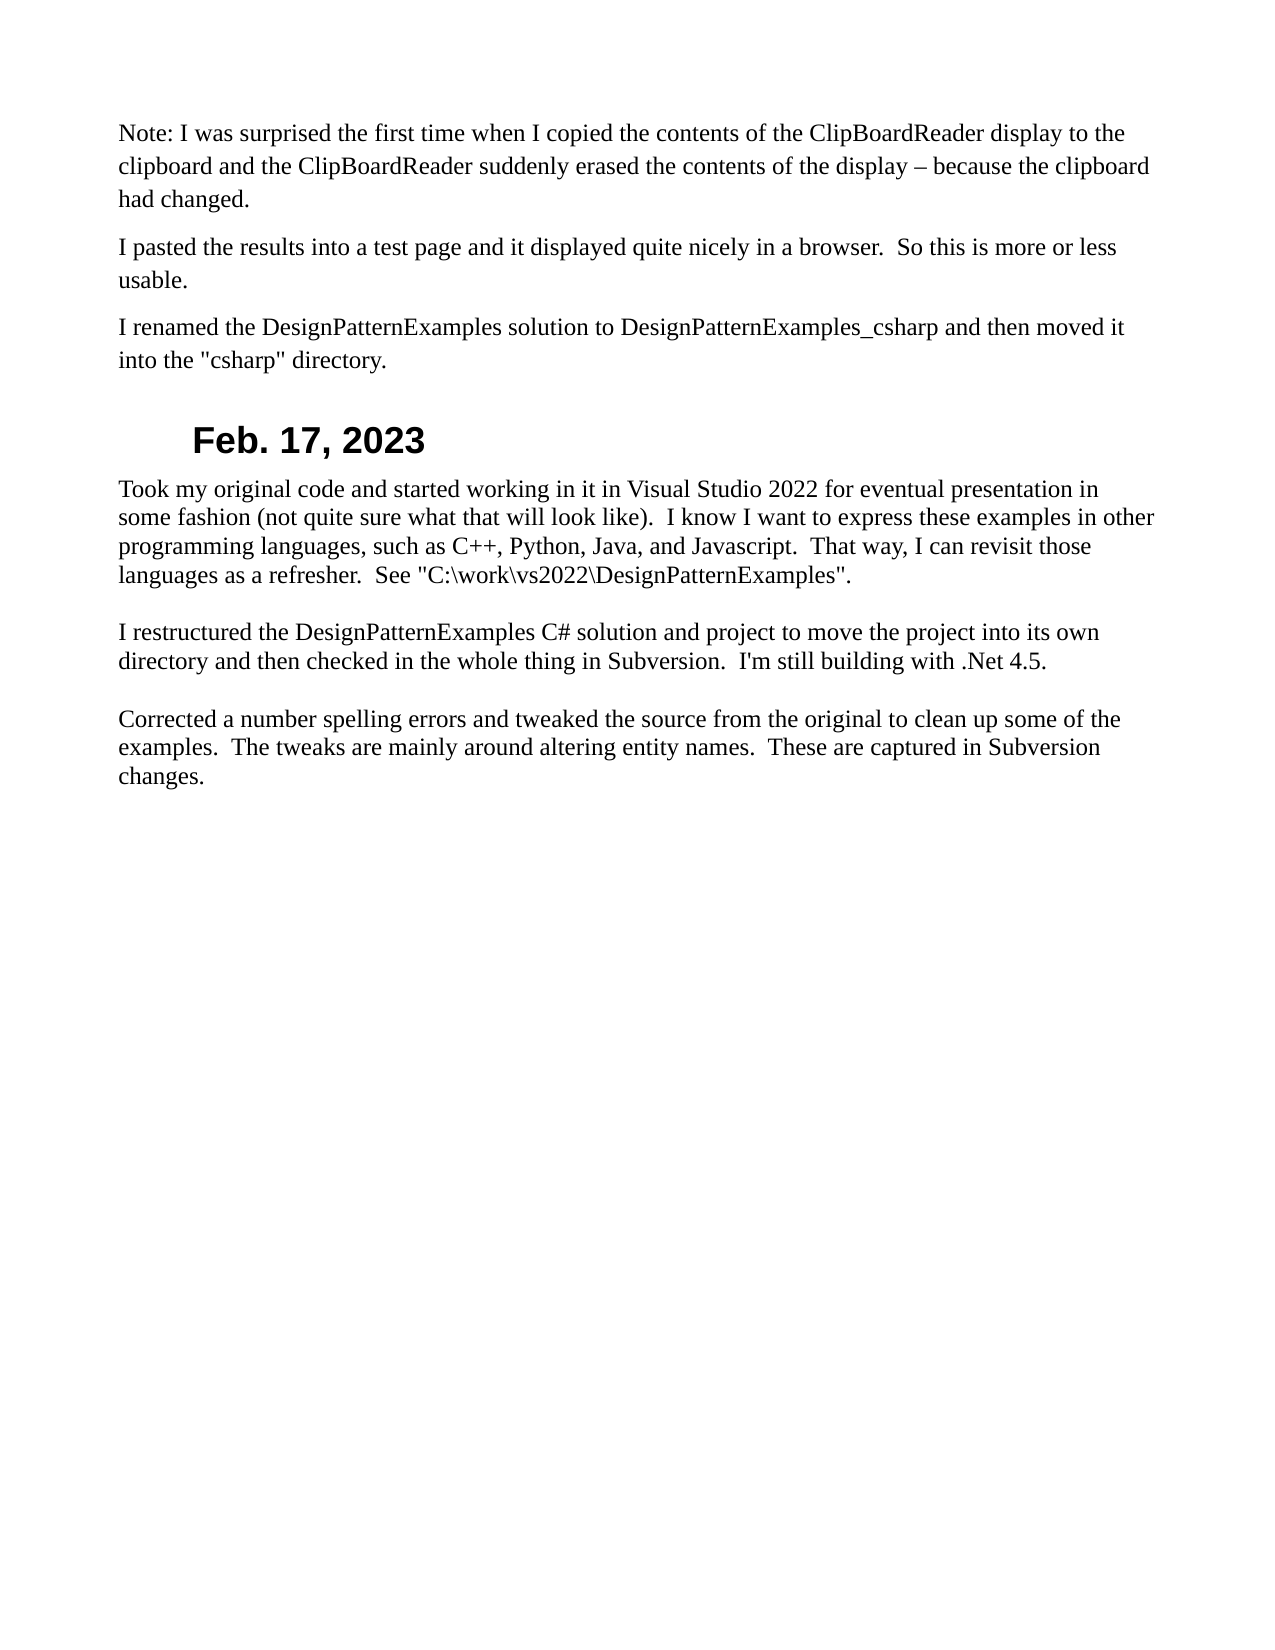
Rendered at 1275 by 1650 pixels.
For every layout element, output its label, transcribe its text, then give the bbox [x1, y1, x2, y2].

text I renamed the DesignPatternExamples solution to DesignPatternExamples_csharp and then moved it into the "csharp" directory. [118, 312, 1157, 374]
subtitle Feb. 17, 2023 [118, 418, 1157, 461]
text I pasted the results into a test page and it displayed quite nicely in a browser. So this is more or less usable. [118, 232, 1157, 293]
text Took my original code and started working in it in Visual Studio 2022 for eventual presentation in some fashion (not quite sure what that will look like). I know I want to express these examples in other programming languages, such as C++, Python, Java, and Javascript. That way, I can revisit those languages as a refresher. See "C:\work\vs2022\DesignPatternExamples". [118, 474, 1157, 589]
text I restructured the DesignPatternExamples C# solution and project to move the project into its own directory and then checked in the whole thing in Subversion. I'm still building with .Net 4.5. [118, 617, 1157, 675]
text Corrected a number spelling errors and tweaked the source from the original to clean up some of the examples. The tweaks are mainly around altering entity names. These are captured in Subversion changes. [118, 704, 1157, 790]
text Note: I was surprised the first time when I copied the contents of the ClipBoardReader display to the clipboard and the ClipBoardReader suddenly erased the contents of the display – because the clipboard had changed. [118, 118, 1157, 213]
